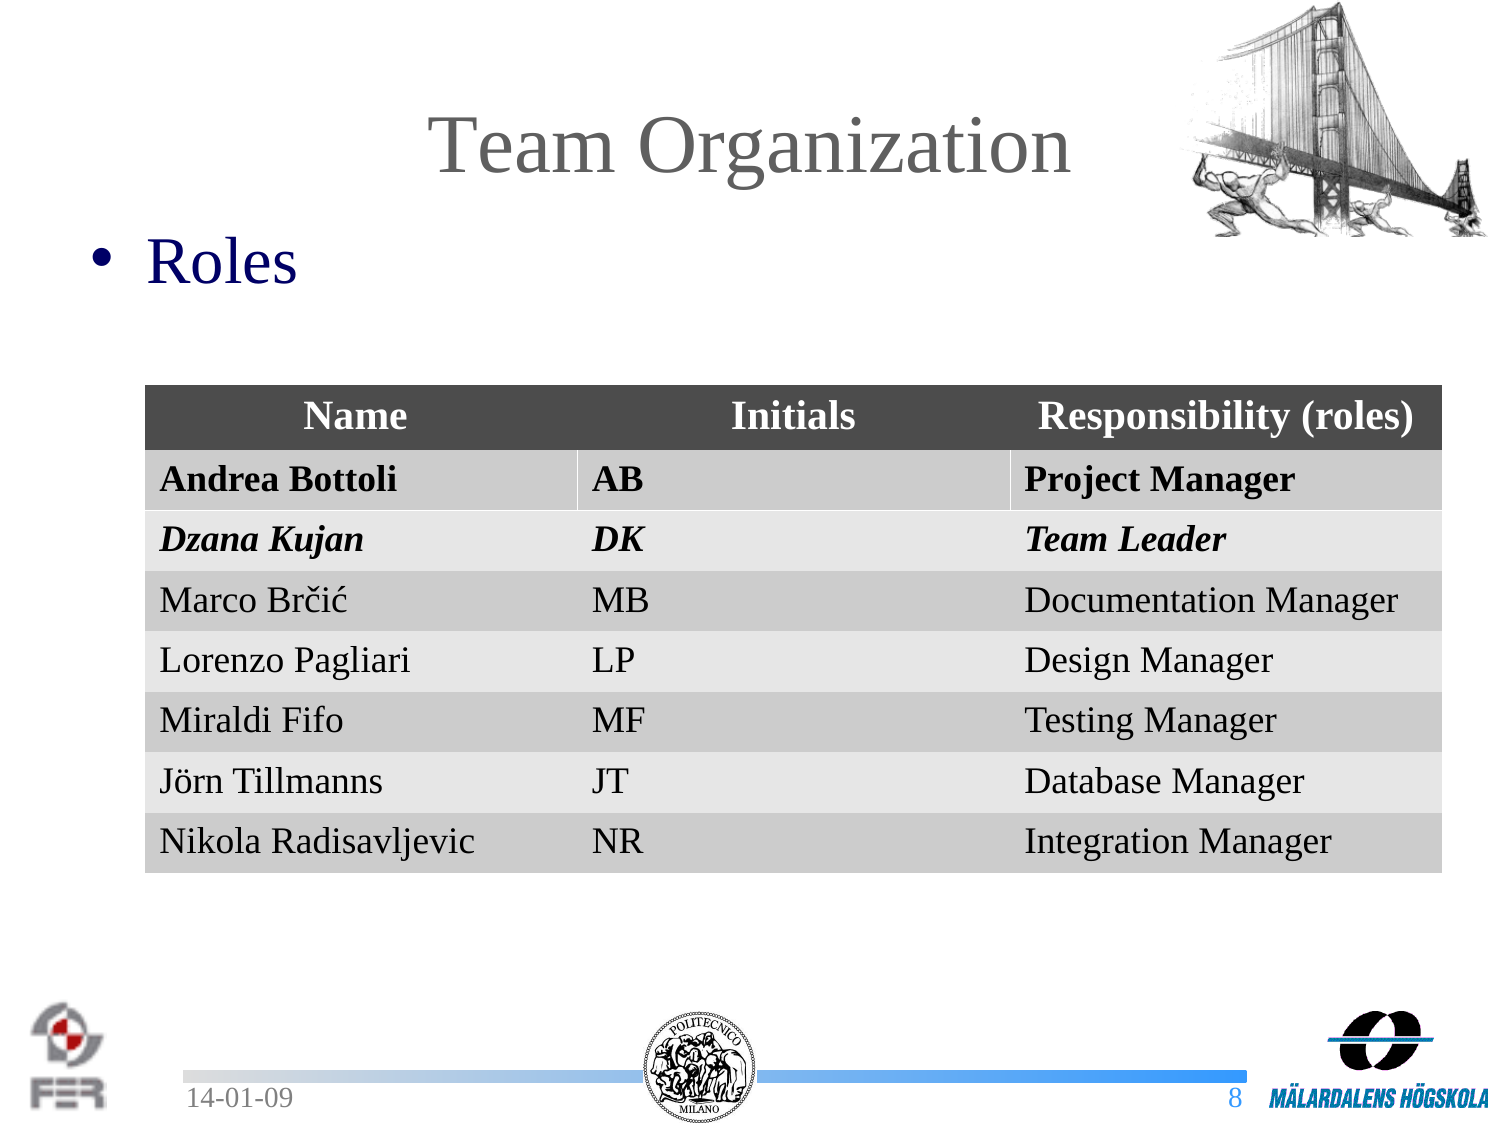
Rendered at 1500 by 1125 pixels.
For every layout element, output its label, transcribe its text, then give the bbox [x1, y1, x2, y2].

table_cell MB [577, 571, 1010, 631]
table_header Responsibility (roles) [1010, 385, 1442, 450]
table_cell Andrea Bottoli [145, 450, 577, 510]
table_header Initials [577, 385, 1010, 450]
table_cell Team Leader [1010, 511, 1442, 571]
table_cell Project Manager [1011, 450, 1442, 510]
picture [1454, 1091, 1459, 1108]
title Team Organization [75, 45, 1175, 209]
table_cell Marco Brčić [145, 571, 577, 631]
table_cell Lorenzo Pagliari [145, 631, 577, 692]
table_cell DK [577, 511, 1010, 571]
table_cell Integration Manager [1010, 813, 1442, 873]
picture [1175, 0, 1488, 237]
text_box [1186, 1070, 1258, 1114]
table_cell Jörn Tillmanns [145, 752, 577, 813]
table_cell Database Manager [1010, 752, 1442, 813]
table_cell NR [577, 813, 1010, 873]
picture [29, 987, 107, 1125]
table_cell LP [577, 631, 1010, 692]
picture [1269, 1011, 1488, 1108]
table_cell Dzana Kujan [145, 511, 577, 571]
table_cell Miraldi Fifo [145, 692, 577, 752]
list Roles [75, 209, 1426, 952]
table_cell Design Manager [1010, 631, 1442, 692]
picture [1435, 1096, 1441, 1104]
table_cell Documentation Manager [1010, 571, 1442, 631]
table_cell JT [577, 752, 1010, 813]
table_cell AB [578, 450, 1010, 510]
table_cell Testing Manager [1010, 692, 1442, 752]
table_cell Nikola Radisavljevic [145, 813, 577, 873]
table_cell MF [577, 692, 1010, 752]
picture [643, 1011, 757, 1123]
text_box 14-01-09 [171, 1070, 396, 1114]
table_header Name [145, 385, 577, 450]
picture [1368, 1093, 1374, 1104]
